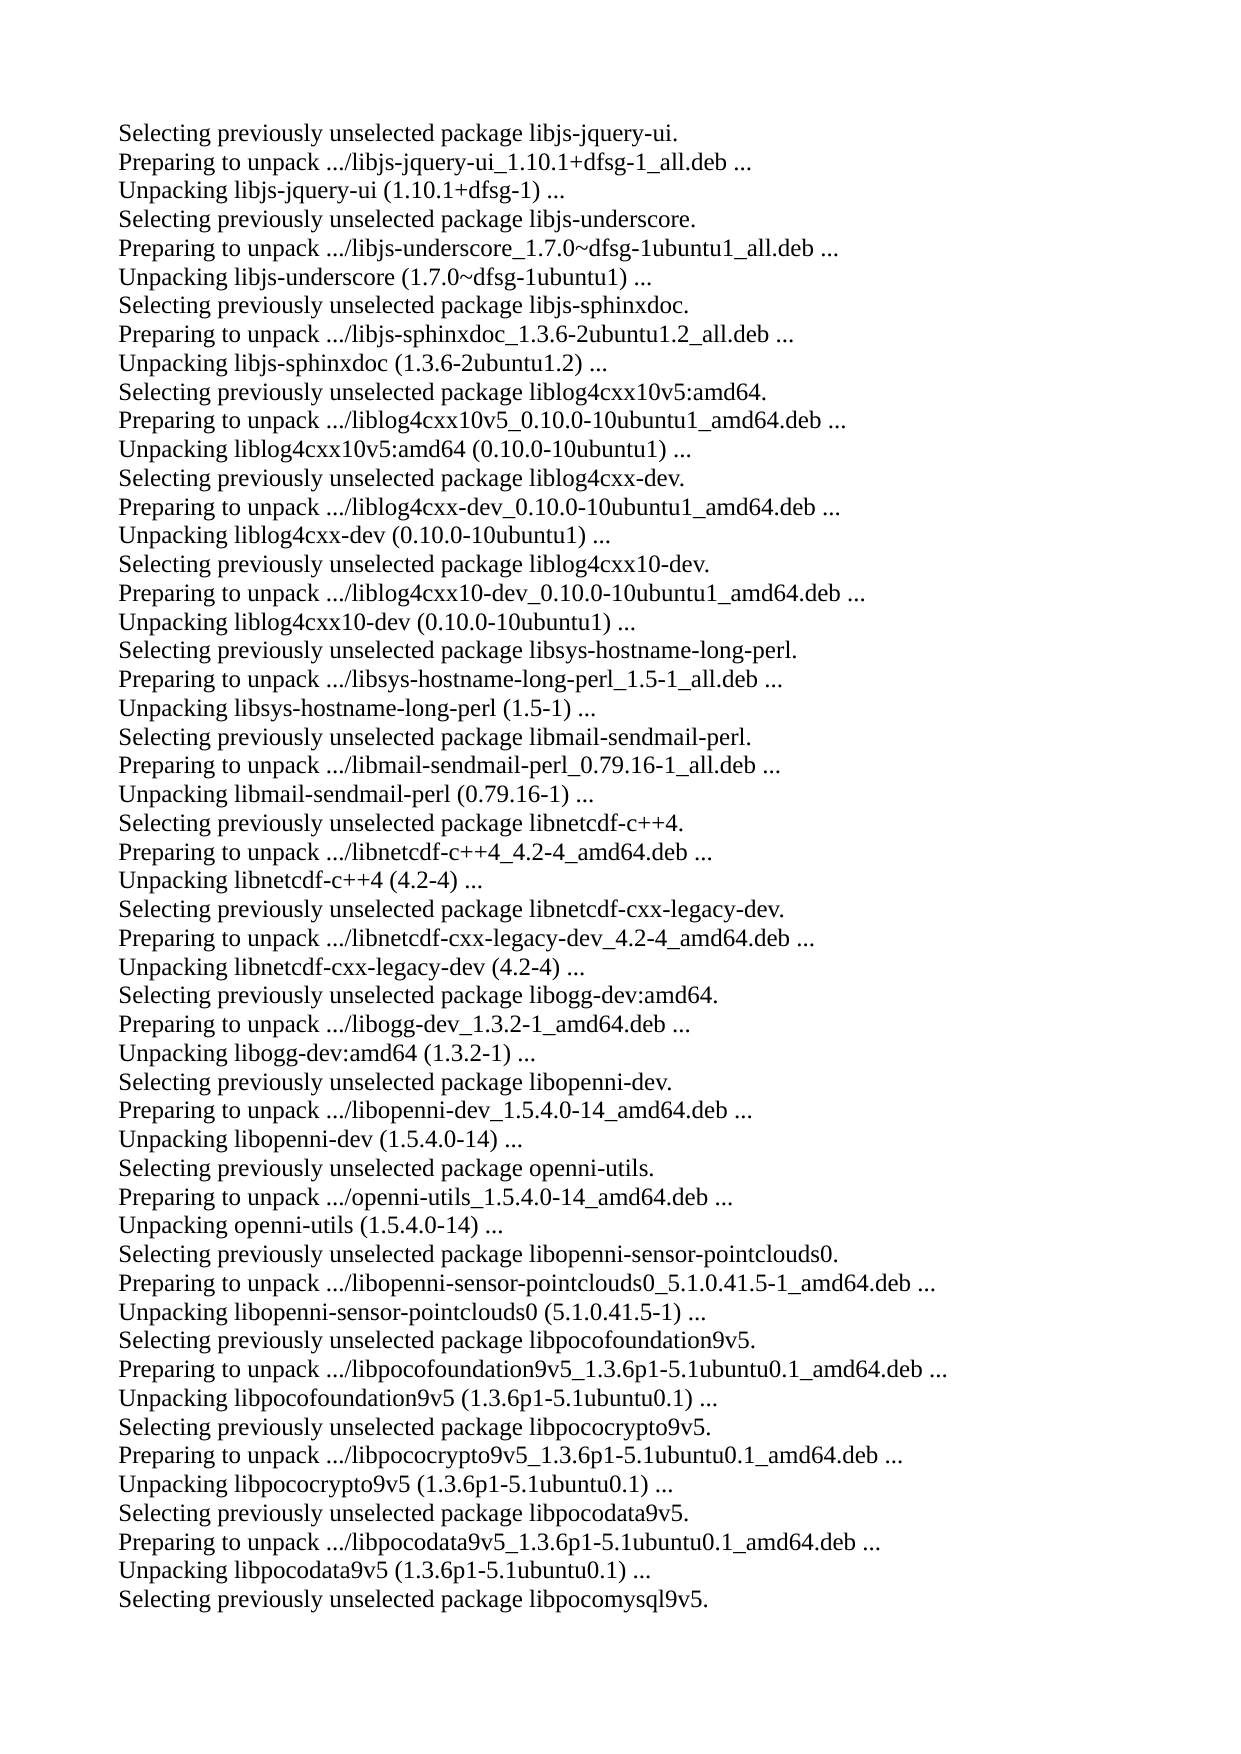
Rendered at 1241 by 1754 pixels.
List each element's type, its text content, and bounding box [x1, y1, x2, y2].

text Unpacking libjs-underscore (1.7.0~dfsg-1ubuntu1) ... [118, 262, 1122, 291]
text Preparing to unpack .../libopenni-sensor-pointclouds0_5.1.0.41.5-1_amd64.deb ... [118, 1268, 1122, 1297]
text Selecting previously unselected package libogg-dev:amd64. [118, 981, 1122, 1009]
text Selecting previously unselected package libjs-jquery-ui. [118, 118, 1122, 147]
text Preparing to unpack .../libjs-sphinxdoc_1.3.6-2ubuntu1.2_all.deb ... [118, 319, 1122, 348]
text Preparing to unpack .../liblog4cxx10-dev_0.10.0-10ubuntu1_amd64.deb ... [118, 578, 1122, 607]
text Preparing to unpack .../liblog4cxx10v5_0.10.0-10ubuntu1_amd64.deb ... [118, 406, 1122, 434]
text Preparing to unpack .../libjs-jquery-ui_1.10.1+dfsg-1_all.deb ... [118, 147, 1122, 176]
text Preparing to unpack .../libpocodata9v5_1.3.6p1-5.1ubuntu0.1_amd64.deb ... [118, 1527, 1122, 1556]
text Selecting previously unselected package libpococrypto9v5. [118, 1412, 1122, 1441]
text Unpacking libpococrypto9v5 (1.3.6p1-5.1ubuntu0.1) ... [118, 1469, 1122, 1498]
text Selecting previously unselected package libjs-sphinxdoc. [118, 291, 1122, 319]
text Selecting previously unselected package liblog4cxx10v5:amd64. [118, 377, 1122, 406]
text Unpacking liblog4cxx10-dev (0.10.0-10ubuntu1) ... [118, 607, 1122, 636]
text Selecting previously unselected package libopenni-sensor-pointclouds0. [118, 1239, 1122, 1268]
text Preparing to unpack .../libpococrypto9v5_1.3.6p1-5.1ubuntu0.1_amd64.deb ... [118, 1441, 1122, 1469]
text Preparing to unpack .../libpocofoundation9v5_1.3.6p1-5.1ubuntu0.1_amd64.deb ... [118, 1354, 1122, 1383]
text Preparing to unpack .../libopenni-dev_1.5.4.0-14_amd64.deb ... [118, 1096, 1122, 1124]
text Preparing to unpack .../libnetcdf-cxx-legacy-dev_4.2-4_amd64.deb ... [118, 923, 1122, 952]
text Unpacking libpocofoundation9v5 (1.3.6p1-5.1ubuntu0.1) ... [118, 1383, 1122, 1412]
text Selecting previously unselected package libmail-sendmail-perl. [118, 722, 1122, 751]
text Unpacking libopenni-dev (1.5.4.0-14) ... [118, 1124, 1122, 1153]
text Unpacking liblog4cxx10v5:amd64 (0.10.0-10ubuntu1) ... [118, 434, 1122, 463]
text Selecting previously unselected package libpocofoundation9v5. [118, 1326, 1122, 1354]
text Selecting previously unselected package libpocomysql9v5. [118, 1584, 1122, 1613]
text Preparing to unpack .../libogg-dev_1.3.2-1_amd64.deb ... [118, 1009, 1122, 1038]
text Unpacking libogg-dev:amd64 (1.3.2-1) ... [118, 1038, 1122, 1067]
text Preparing to unpack .../libmail-sendmail-perl_0.79.16-1_all.deb ... [118, 751, 1122, 779]
text Preparing to unpack .../libnetcdf-c++4_4.2-4_amd64.deb ... [118, 837, 1122, 866]
text Unpacking libnetcdf-c++4 (4.2-4) ... [118, 866, 1122, 894]
text Selecting previously unselected package openni-utils. [118, 1153, 1122, 1182]
text Selecting previously unselected package libnetcdf-cxx-legacy-dev. [118, 894, 1122, 923]
text Selecting previously unselected package liblog4cxx-dev. [118, 463, 1122, 492]
text Selecting previously unselected package libnetcdf-c++4. [118, 808, 1122, 837]
text Preparing to unpack .../libsys-hostname-long-perl_1.5-1_all.deb ... [118, 664, 1122, 693]
text Unpacking libjs-jquery-ui (1.10.1+dfsg-1) ... [118, 176, 1122, 204]
text Preparing to unpack .../liblog4cxx-dev_0.10.0-10ubuntu1_amd64.deb ... [118, 492, 1122, 521]
text Unpacking libpocodata9v5 (1.3.6p1-5.1ubuntu0.1) ... [118, 1556, 1122, 1584]
text Unpacking libjs-sphinxdoc (1.3.6-2ubuntu1.2) ... [118, 348, 1122, 377]
text Unpacking libmail-sendmail-perl (0.79.16-1) ... [118, 779, 1122, 808]
text Unpacking libsys-hostname-long-perl (1.5-1) ... [118, 693, 1122, 722]
text Unpacking libnetcdf-cxx-legacy-dev (4.2-4) ... [118, 952, 1122, 981]
text Selecting previously unselected package libopenni-dev. [118, 1067, 1122, 1096]
text Unpacking liblog4cxx-dev (0.10.0-10ubuntu1) ... [118, 521, 1122, 549]
text Preparing to unpack .../openni-utils_1.5.4.0-14_amd64.deb ... [118, 1182, 1122, 1211]
text Selecting previously unselected package libjs-underscore. [118, 204, 1122, 233]
text Selecting previously unselected package liblog4cxx10-dev. [118, 549, 1122, 578]
text Preparing to unpack .../libjs-underscore_1.7.0~dfsg-1ubuntu1_all.deb ... [118, 233, 1122, 262]
text Selecting previously unselected package libpocodata9v5. [118, 1498, 1122, 1527]
text Unpacking libopenni-sensor-pointclouds0 (5.1.0.41.5-1) ... [118, 1297, 1122, 1326]
text Selecting previously unselected package libsys-hostname-long-perl. [118, 636, 1122, 664]
text Unpacking openni-utils (1.5.4.0-14) ... [118, 1211, 1122, 1239]
